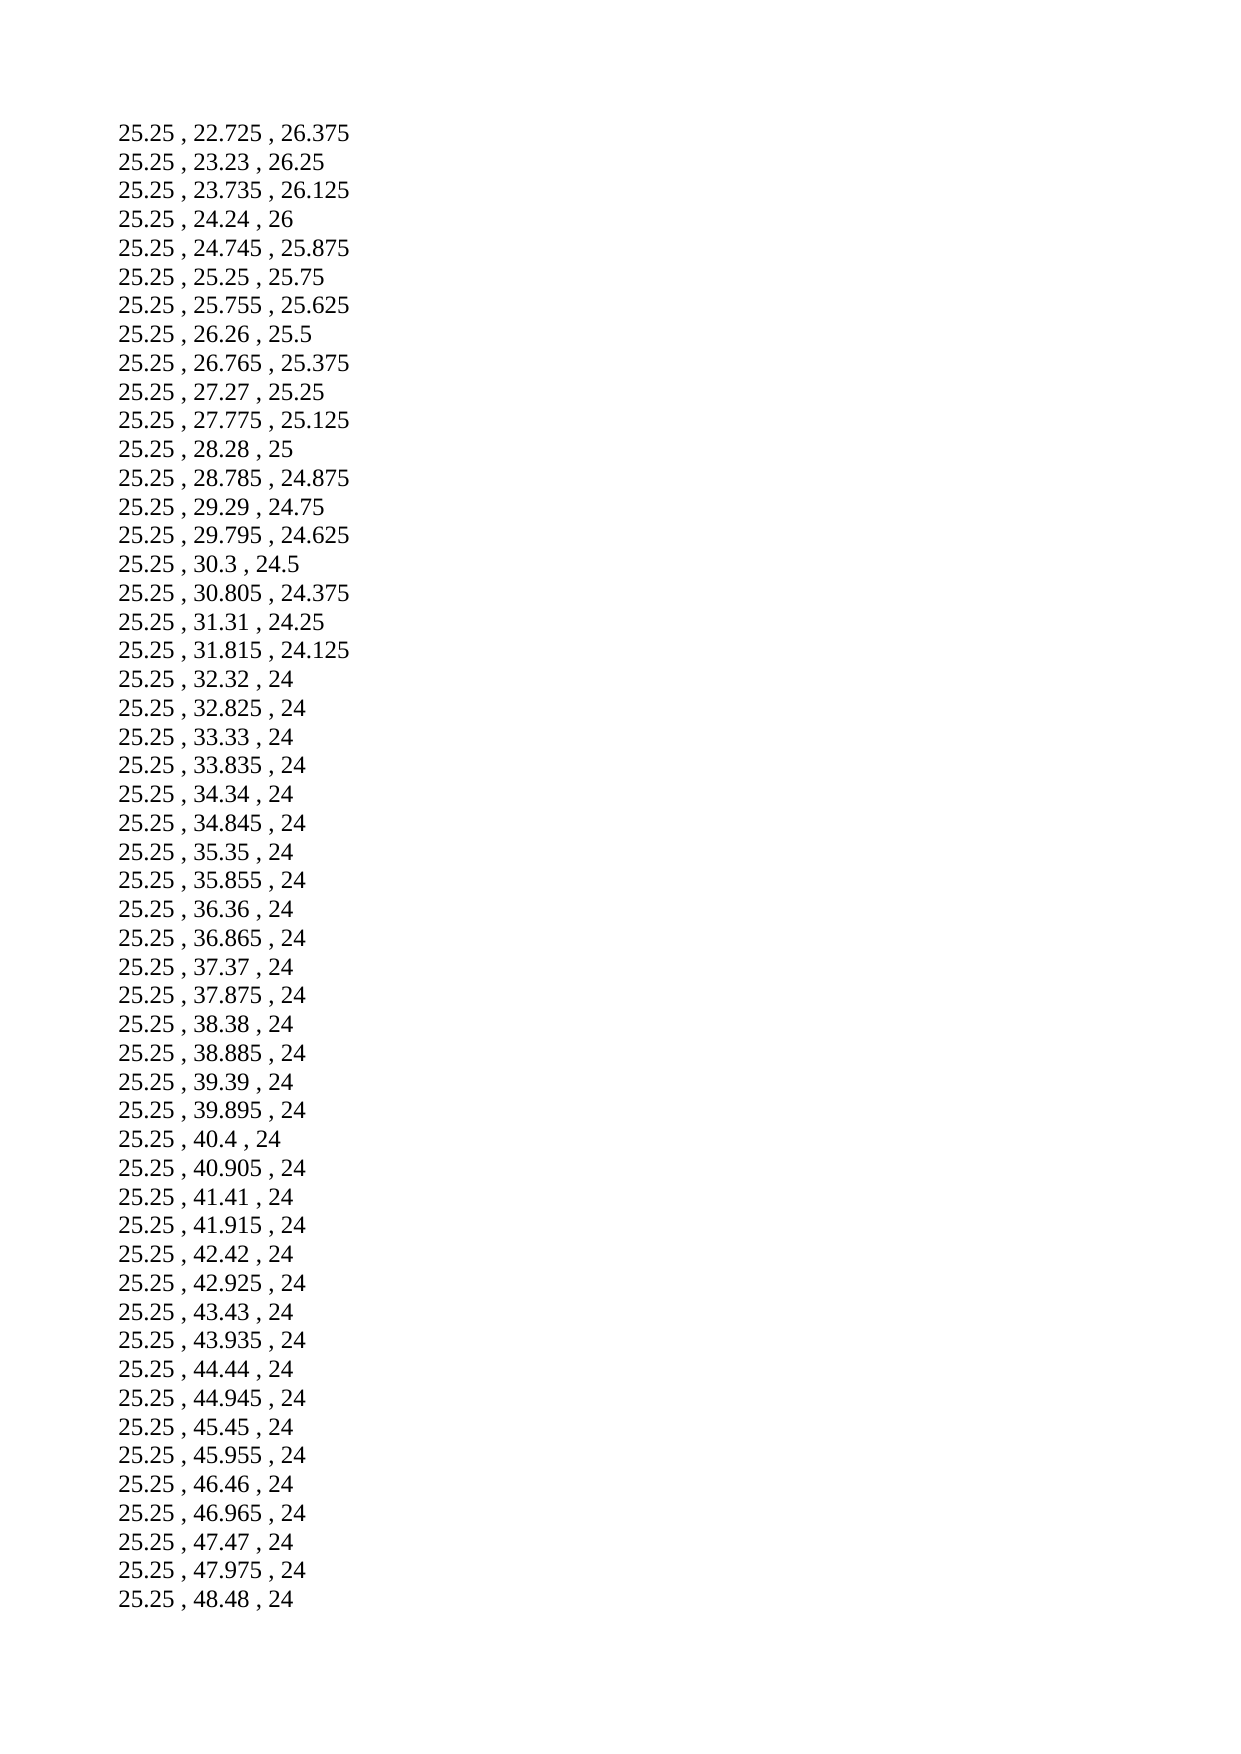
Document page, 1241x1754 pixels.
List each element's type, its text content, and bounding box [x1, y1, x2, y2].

text 25.25 , 22.725 , 26.375 [118, 118, 1122, 147]
text 25.25 , 40.4 , 24 [118, 1124, 1122, 1153]
text 25.25 , 39.895 , 24 [118, 1096, 1122, 1124]
text 25.25 , 46.965 , 24 [118, 1498, 1122, 1527]
text 25.25 , 37.875 , 24 [118, 981, 1122, 1009]
text 25.25 , 48.48 , 24 [118, 1584, 1122, 1613]
text 25.25 , 35.35 , 24 [118, 837, 1122, 866]
text 25.25 , 29.795 , 24.625 [118, 521, 1122, 549]
text 25.25 , 46.46 , 24 [118, 1469, 1122, 1498]
text 25.25 , 45.955 , 24 [118, 1441, 1122, 1469]
text 25.25 , 37.37 , 24 [118, 952, 1122, 981]
text 25.25 , 44.44 , 24 [118, 1354, 1122, 1383]
text 25.25 , 29.29 , 24.75 [118, 492, 1122, 521]
text 25.25 , 33.33 , 24 [118, 722, 1122, 751]
text 25.25 , 24.24 , 26 [118, 204, 1122, 233]
text 25.25 , 26.765 , 25.375 [118, 348, 1122, 377]
text 25.25 , 41.915 , 24 [118, 1211, 1122, 1239]
text 25.25 , 45.45 , 24 [118, 1412, 1122, 1441]
text 25.25 , 28.785 , 24.875 [118, 463, 1122, 492]
text 25.25 , 35.855 , 24 [118, 866, 1122, 894]
text 25.25 , 43.43 , 24 [118, 1297, 1122, 1326]
text 25.25 , 40.905 , 24 [118, 1153, 1122, 1182]
text 25.25 , 43.935 , 24 [118, 1326, 1122, 1354]
text 25.25 , 38.38 , 24 [118, 1009, 1122, 1038]
text 25.25 , 23.735 , 26.125 [118, 176, 1122, 204]
text 25.25 , 24.745 , 25.875 [118, 233, 1122, 262]
text 25.25 , 47.975 , 24 [118, 1556, 1122, 1584]
text 25.25 , 44.945 , 24 [118, 1383, 1122, 1412]
text 25.25 , 32.825 , 24 [118, 693, 1122, 722]
text 25.25 , 42.42 , 24 [118, 1239, 1122, 1268]
text 25.25 , 42.925 , 24 [118, 1268, 1122, 1297]
text 25.25 , 28.28 , 25 [118, 434, 1122, 463]
text 25.25 , 27.775 , 25.125 [118, 406, 1122, 434]
text 25.25 , 25.755 , 25.625 [118, 291, 1122, 319]
text 25.25 , 23.23 , 26.25 [118, 147, 1122, 176]
text 25.25 , 32.32 , 24 [118, 664, 1122, 693]
text 25.25 , 39.39 , 24 [118, 1067, 1122, 1096]
text 25.25 , 36.865 , 24 [118, 923, 1122, 952]
text 25.25 , 38.885 , 24 [118, 1038, 1122, 1067]
text 25.25 , 26.26 , 25.5 [118, 319, 1122, 348]
text 25.25 , 33.835 , 24 [118, 751, 1122, 779]
text 25.25 , 25.25 , 25.75 [118, 262, 1122, 291]
text 25.25 , 30.3 , 24.5 [118, 549, 1122, 578]
text 25.25 , 31.31 , 24.25 [118, 607, 1122, 636]
text 25.25 , 41.41 , 24 [118, 1182, 1122, 1211]
text 25.25 , 30.805 , 24.375 [118, 578, 1122, 607]
text 25.25 , 34.34 , 24 [118, 779, 1122, 808]
text 25.25 , 47.47 , 24 [118, 1527, 1122, 1556]
text 25.25 , 34.845 , 24 [118, 808, 1122, 837]
text 25.25 , 36.36 , 24 [118, 894, 1122, 923]
text 25.25 , 27.27 , 25.25 [118, 377, 1122, 406]
text 25.25 , 31.815 , 24.125 [118, 636, 1122, 664]
